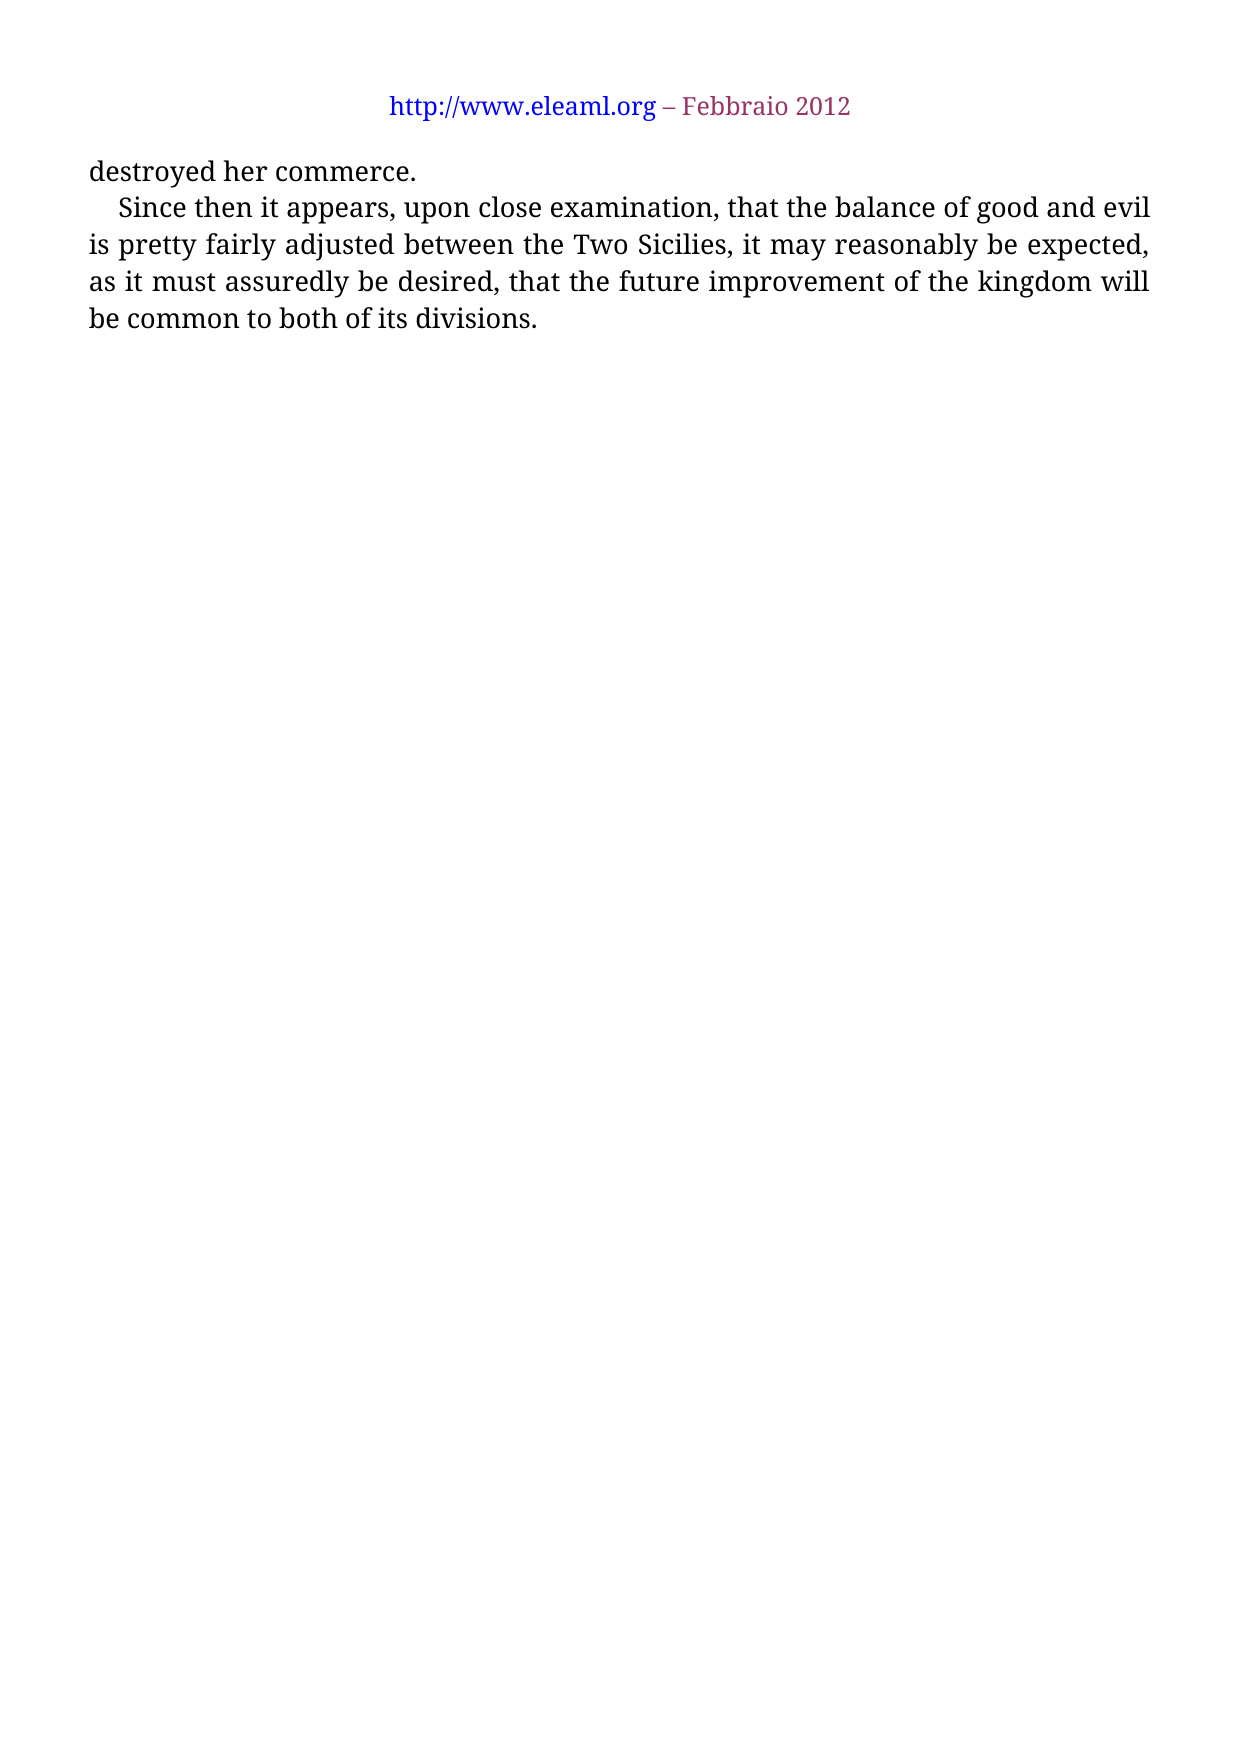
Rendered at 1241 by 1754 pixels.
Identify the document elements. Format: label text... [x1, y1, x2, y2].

text destroyed her commerce. [88, 152, 1152, 189]
text Since then it appears, upon close examination, that the balance of good and evil is pretty fairly adjusted between the Two Sicilies, it may reasonably be expected, as it must assuredly be desired, that the future improvement of the kingdom will be common to both of its divisions. [88, 189, 1152, 336]
